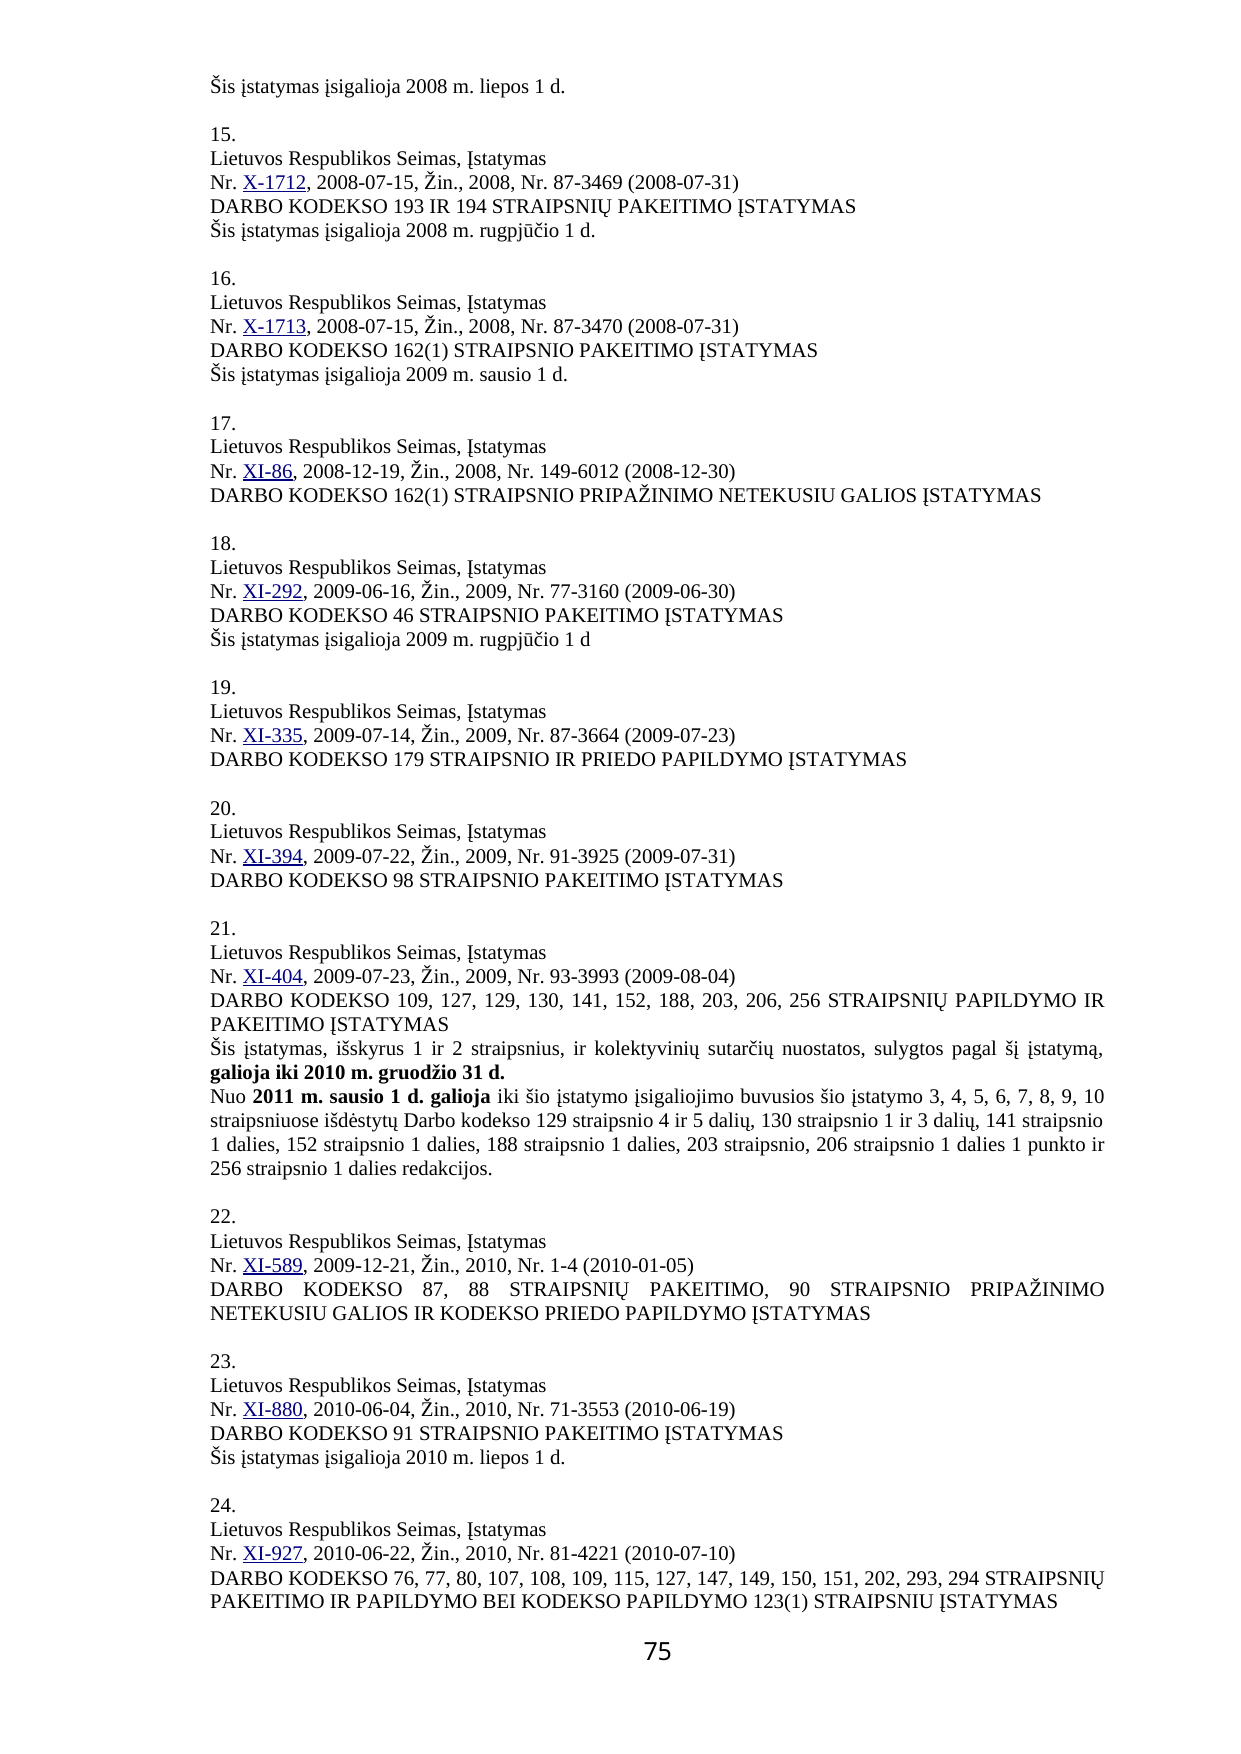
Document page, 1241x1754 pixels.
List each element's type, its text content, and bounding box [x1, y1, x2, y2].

text 15. [210, 122, 1106, 146]
text Šis įstatymas įsigalioja 2008 m. liepos 1 d. [210, 73, 1106, 98]
text Nuo 2011 m. sausio 1 d. galioja iki šio įstatymo įsigaliojimo buvusios šio įstatymo 3, 4, 5, 6, 7, 8, 9, 10 straipsniuose išdėstytų Darbo kodekso 129 straipsnio 4 ir 5 dalių, 130 straipsnio 1 ir 3 dalių, 141 straipsnio 1 dalies, 152 straipsnio 1 dalies, 188 straipsnio 1 dalies, 203 straipsnio, 206 straipsnio 1 dalies 1 punkto ir 256 straipsnio 1 dalies redakcijos. [210, 1084, 1106, 1180]
text Lietuvos Respublikos Seimas, Įstatymas [210, 146, 1106, 170]
text DARBO KODEKSO 162(1) STRAIPSNIO PRIPAŽINIMO NETEKUSIU GALIOS ĮSTATYMAS [210, 483, 1106, 507]
text 24. [210, 1493, 1106, 1517]
text Lietuvos Respublikos Seimas, Įstatymas [210, 699, 1106, 723]
text 21. [210, 916, 1106, 940]
text Nr. XI-589, 2009-12-21, Žin., 2010, Nr. 1-4 (2010-01-05) [210, 1253, 1106, 1277]
text Nr. XI-394, 2009-07-22, Žin., 2009, Nr. 91-3925 (2009-07-31) [210, 843, 1106, 868]
text 20. [210, 795, 1106, 819]
text 23. [210, 1349, 1106, 1373]
text Nr. XI-404, 2009-07-23, Žin., 2009, Nr. 93-3993 (2009-08-04) [210, 964, 1106, 988]
text DARBO KODEKSO 179 STRAIPSNIO IR PRIEDO PAPILDYMO ĮSTATYMAS [210, 747, 1106, 771]
text Nr. XI-880, 2010-06-04, Žin., 2010, Nr. 71-3553 (2010-06-19) [210, 1397, 1106, 1421]
text Lietuvos Respublikos Seimas, Įstatymas [210, 940, 1106, 964]
text Šis įstatymas įsigalioja 2008 m. rugpjūčio 1 d. [210, 218, 1106, 242]
text 22. [210, 1204, 1106, 1228]
text Lietuvos Respublikos Seimas, Įstatymas [210, 555, 1106, 579]
text Šis įstatymas įsigalioja 2009 m. sausio 1 d. [210, 362, 1106, 386]
text Nr. XI-86, 2008-12-19, Žin., 2008, Nr. 149-6012 (2008-12-30) [210, 458, 1106, 483]
text DARBO KODEKSO 162(1) STRAIPSNIO PAKEITIMO ĮSTATYMAS [210, 338, 1106, 362]
text Nr. XI-292, 2009-06-16, Žin., 2009, Nr. 77-3160 (2009-06-30) [210, 579, 1106, 603]
text Lietuvos Respublikos Seimas, Įstatymas [210, 819, 1106, 843]
text Lietuvos Respublikos Seimas, Įstatymas [210, 1517, 1106, 1541]
text Lietuvos Respublikos Seimas, Įstatymas [210, 1228, 1106, 1253]
text DARBO KODEKSO 98 STRAIPSNIO PAKEITIMO ĮSTATYMAS [210, 868, 1106, 892]
text Šis įstatymas įsigalioja 2010 m. liepos 1 d. [210, 1445, 1106, 1469]
text DARBO KODEKSO 76, 77, 80, 107, 108, 109, 115, 127, 147, 149, 150, 151, 202, 293, 294 STRAIPSNIŲ PAKEITIMO IR PAPILDYMO BEI KODEKSO PAPILDYMO 123(1) STRAIPSNIU ĮSTATYMAS [210, 1565, 1106, 1613]
text DARBO KODEKSO 87, 88 STRAIPSNIŲ PAKEITIMO, 90 STRAIPSNIO PRIPAŽINIMO NETEKUSIU GALIOS IR KODEKSO PRIEDO PAPILDYMO ĮSTATYMAS [210, 1277, 1106, 1325]
text Nr. X-1712, 2008-07-15, Žin., 2008, Nr. 87-3469 (2008-07-31) [210, 170, 1106, 194]
text Šis įstatymas įsigalioja 2009 m. rugpjūčio 1 d [210, 627, 1106, 651]
text Nr. XI-335, 2009-07-14, Žin., 2009, Nr. 87-3664 (2009-07-23) [210, 723, 1106, 747]
text Nr. XI-927, 2010-06-22, Žin., 2010, Nr. 81-4221 (2010-07-10) [210, 1541, 1106, 1565]
text Lietuvos Respublikos Seimas, Įstatymas [210, 1373, 1106, 1397]
text DARBO KODEKSO 193 IR 194 STRAIPSNIŲ PAKEITIMO ĮSTATYMAS [210, 194, 1106, 218]
text DARBO KODEKSO 91 STRAIPSNIO PAKEITIMO ĮSTATYMAS [210, 1421, 1106, 1445]
text DARBO KODEKSO 46 STRAIPSNIO PAKEITIMO ĮSTATYMAS [210, 603, 1106, 627]
text 19. [210, 675, 1106, 699]
text 17. [210, 410, 1106, 434]
text DARBO KODEKSO 109, 127, 129, 130, 141, 152, 188, 203, 206, 256 STRAIPSNIŲ PAPILDYMO IR PAKEITIMO ĮSTATYMAS [210, 988, 1106, 1036]
text Lietuvos Respublikos Seimas, Įstatymas [210, 290, 1106, 314]
text Šis įstatymas, išskyrus 1 ir 2 straipsnius, ir kolektyvinių sutarčių nuostatos, sulygtos pagal šį įstatymą, galioja iki 2010 m. gruodžio 31 d. [210, 1036, 1106, 1084]
text 16. [210, 266, 1106, 290]
text 18. [210, 531, 1106, 555]
text Nr. X-1713, 2008-07-15, Žin., 2008, Nr. 87-3470 (2008-07-31) [210, 314, 1106, 338]
text Lietuvos Respublikos Seimas, Įstatymas [210, 434, 1106, 458]
